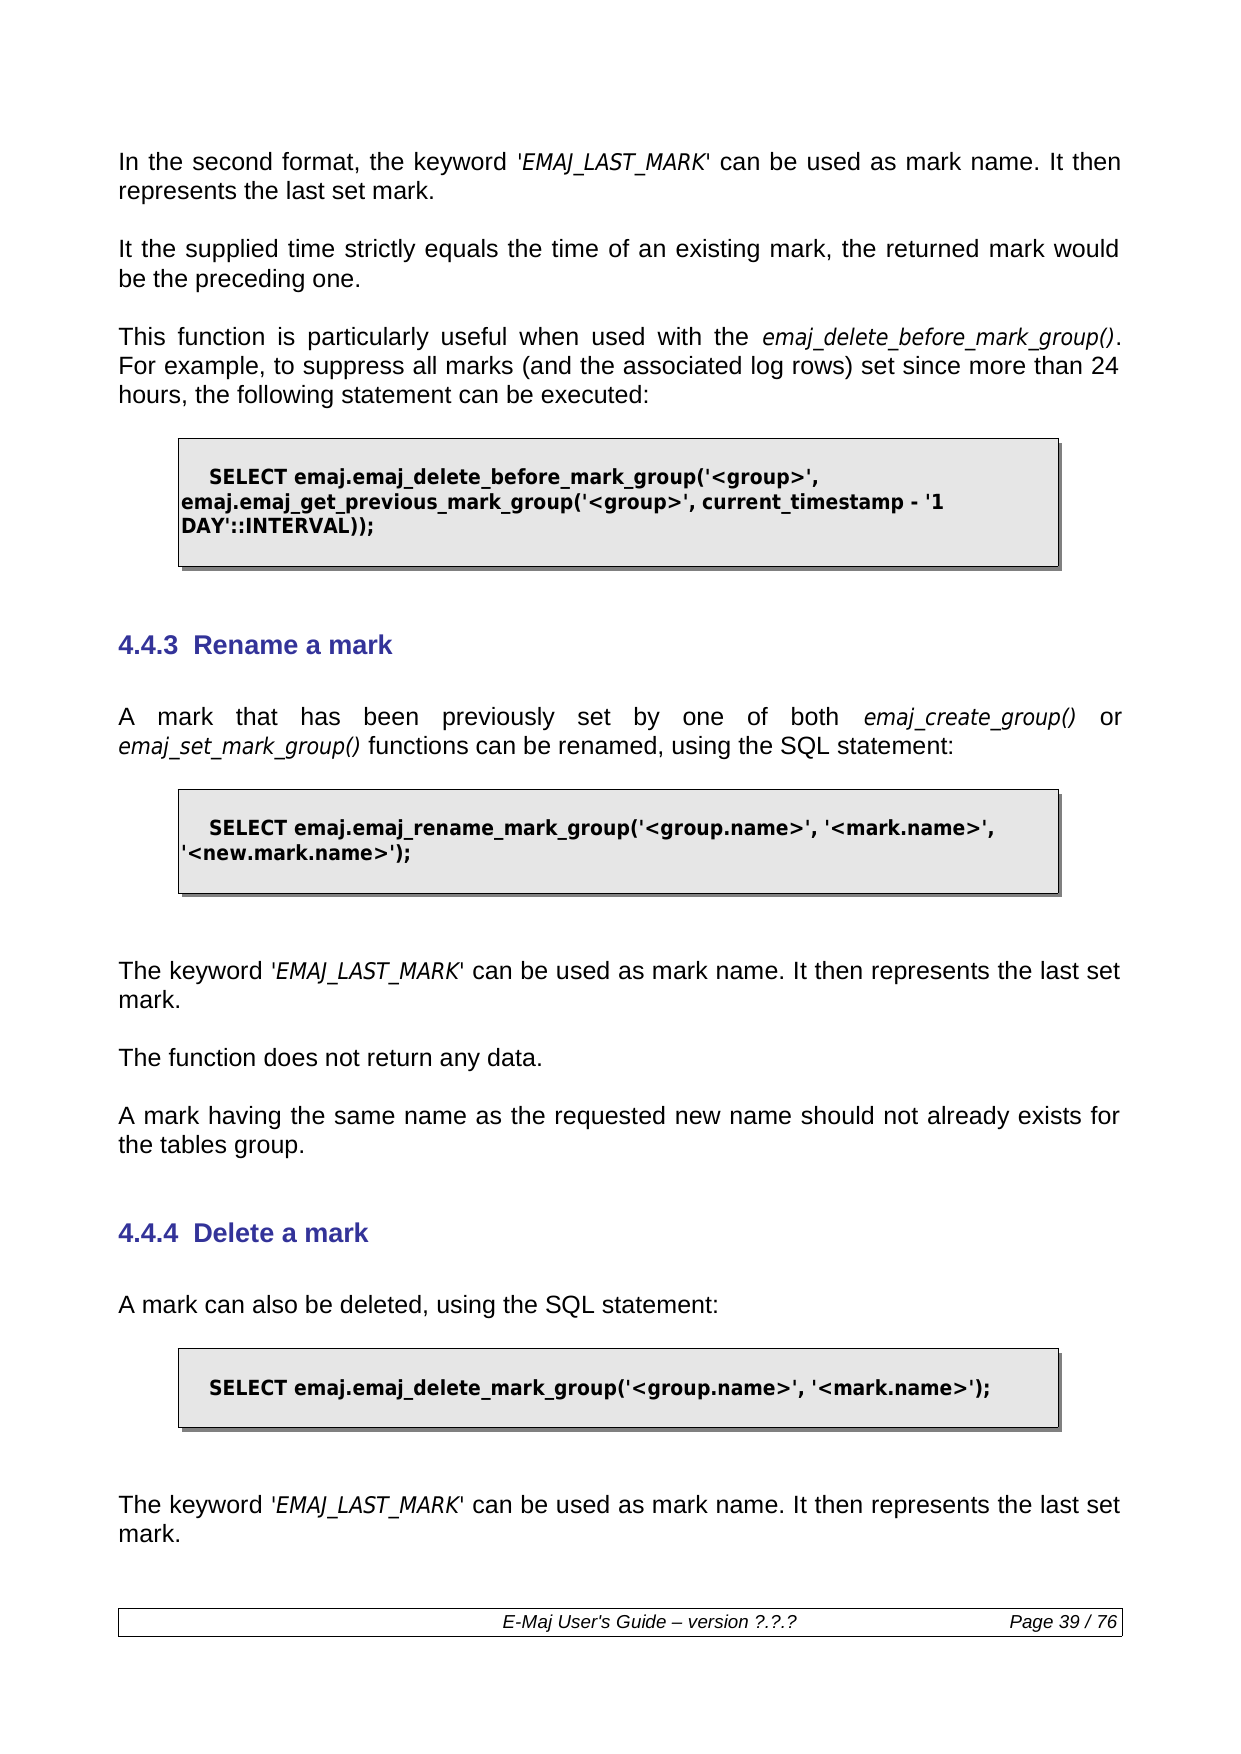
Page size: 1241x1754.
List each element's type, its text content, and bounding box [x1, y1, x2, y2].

text SELECT emaj.emaj_delete_before_mark_group('<group>', emaj.emaj_get_previous_mark_group('<group>', current_timestamp - '1 DAY'::INTERVAL)); [179, 462, 1058, 536]
text It the supplied time strictly equals the time of an existing mark, the returned mark would be the preceding one. [118, 234, 1122, 292]
text SELECT emaj.emaj_delete_mark_group('<group.name>', '<mark.name>'); [179, 1372, 1058, 1397]
text SELECT emaj.emaj_rename_mark_group('<group.name>', '<mark.name>', '<new.mark.name>'); [179, 813, 1058, 862]
text This function is particularly useful when used with the emaj_delete_before_mark_group(). For example, to suppress all marks (and the associated log rows) set since more than 24 hours, the following statement can be executed: [118, 322, 1122, 409]
text The function does not return any data. [118, 1043, 1122, 1072]
text A mark that has been previously set by one of both emaj_create_group() or emaj_set_mark_group() functions can be renamed, using the SQL statement: [118, 702, 1122, 760]
text The keyword 'EMAJ_LAST_MARK' can be used as mark name. It then represents the last set mark. [118, 956, 1122, 1014]
text A mark having the same name as the requested new name should not already exists for the tables group. [118, 1101, 1122, 1159]
subtitle Delete a mark [118, 1217, 1122, 1248]
text A mark can also be deleted, using the SQL statement: [118, 1290, 1122, 1319]
text The keyword 'EMAJ_LAST_MARK' can be used as mark name. It then represents the last set mark. [118, 1490, 1122, 1548]
subtitle Rename a mark [118, 629, 1122, 660]
text In the second format, the keyword 'EMAJ_LAST_MARK' can be used as mark name. It then represents the last set mark. [118, 147, 1122, 205]
